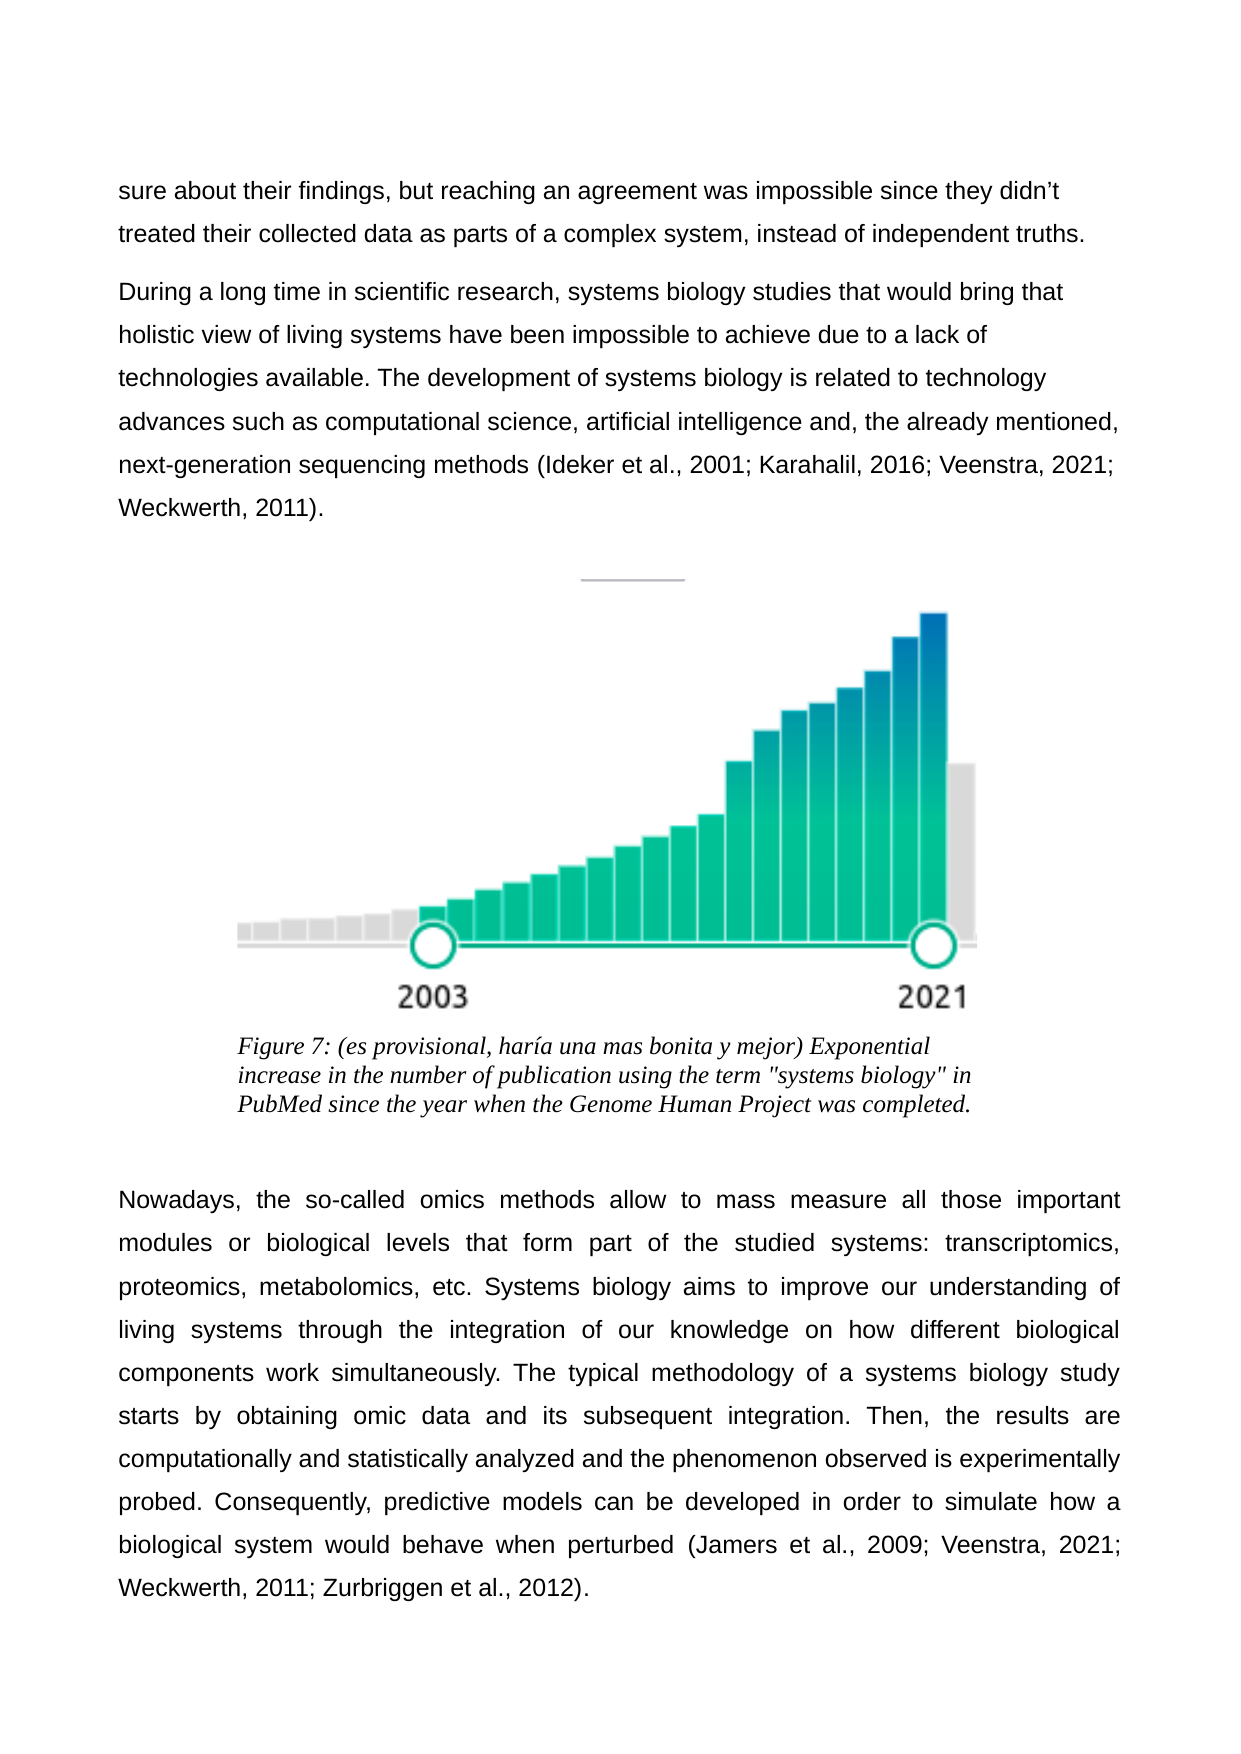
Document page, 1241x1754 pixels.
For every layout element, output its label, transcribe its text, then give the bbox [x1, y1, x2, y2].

text Nowadays, the so-called omics methods allow to mass measure all those important modules or biological levels that form part of the studied systems: transcriptomics, proteomics, metabolomics, etc. Systems biology aims to improve our understanding of living systems through the integration of our knowledge on how different biological components work simultaneously. The typical methodology of a systems biology study starts by obtaining omic data and its subsequent integration. Then, the results are computationally and statistically analyzed and the phenomenon observed is experimentally probed. Consequently, predictive models can be developed in order to simulate how a biological system would behave when perturbed (Jamers et al., 2009; Veenstra, 2021; Weckwerth, 2011; Zurbriggen et al., 2012)⁠. [118, 1185, 1122, 1602]
text During a long time in scientific research, systems biology studies that would bring that holistic view of living systems have been impossible to achieve due to a lack of technologies available. The development of systems biology is related to technology advances such as computational science, artificial intelligence and, the already mentioned, next-generation sequencing methods (Ideker et al., 2001; Karahalil, 2016; Veenstra, 2021; Weckwerth, 2011)⁠. [118, 277, 1122, 522]
text Figure 7: (es provisional, haría una mas bonita y mejor) Exponential increase in the number of publication using the term "systems biology" in PubMed since the year when the Genome Human Project was completed. [237, 579, 977, 1117]
text sure about their findings, but reaching an agreement was impossible since they didn’t treated their collected data as parts of a complex system, instead of independent truths. [118, 176, 1122, 248]
picture [659, 579, 978, 1032]
